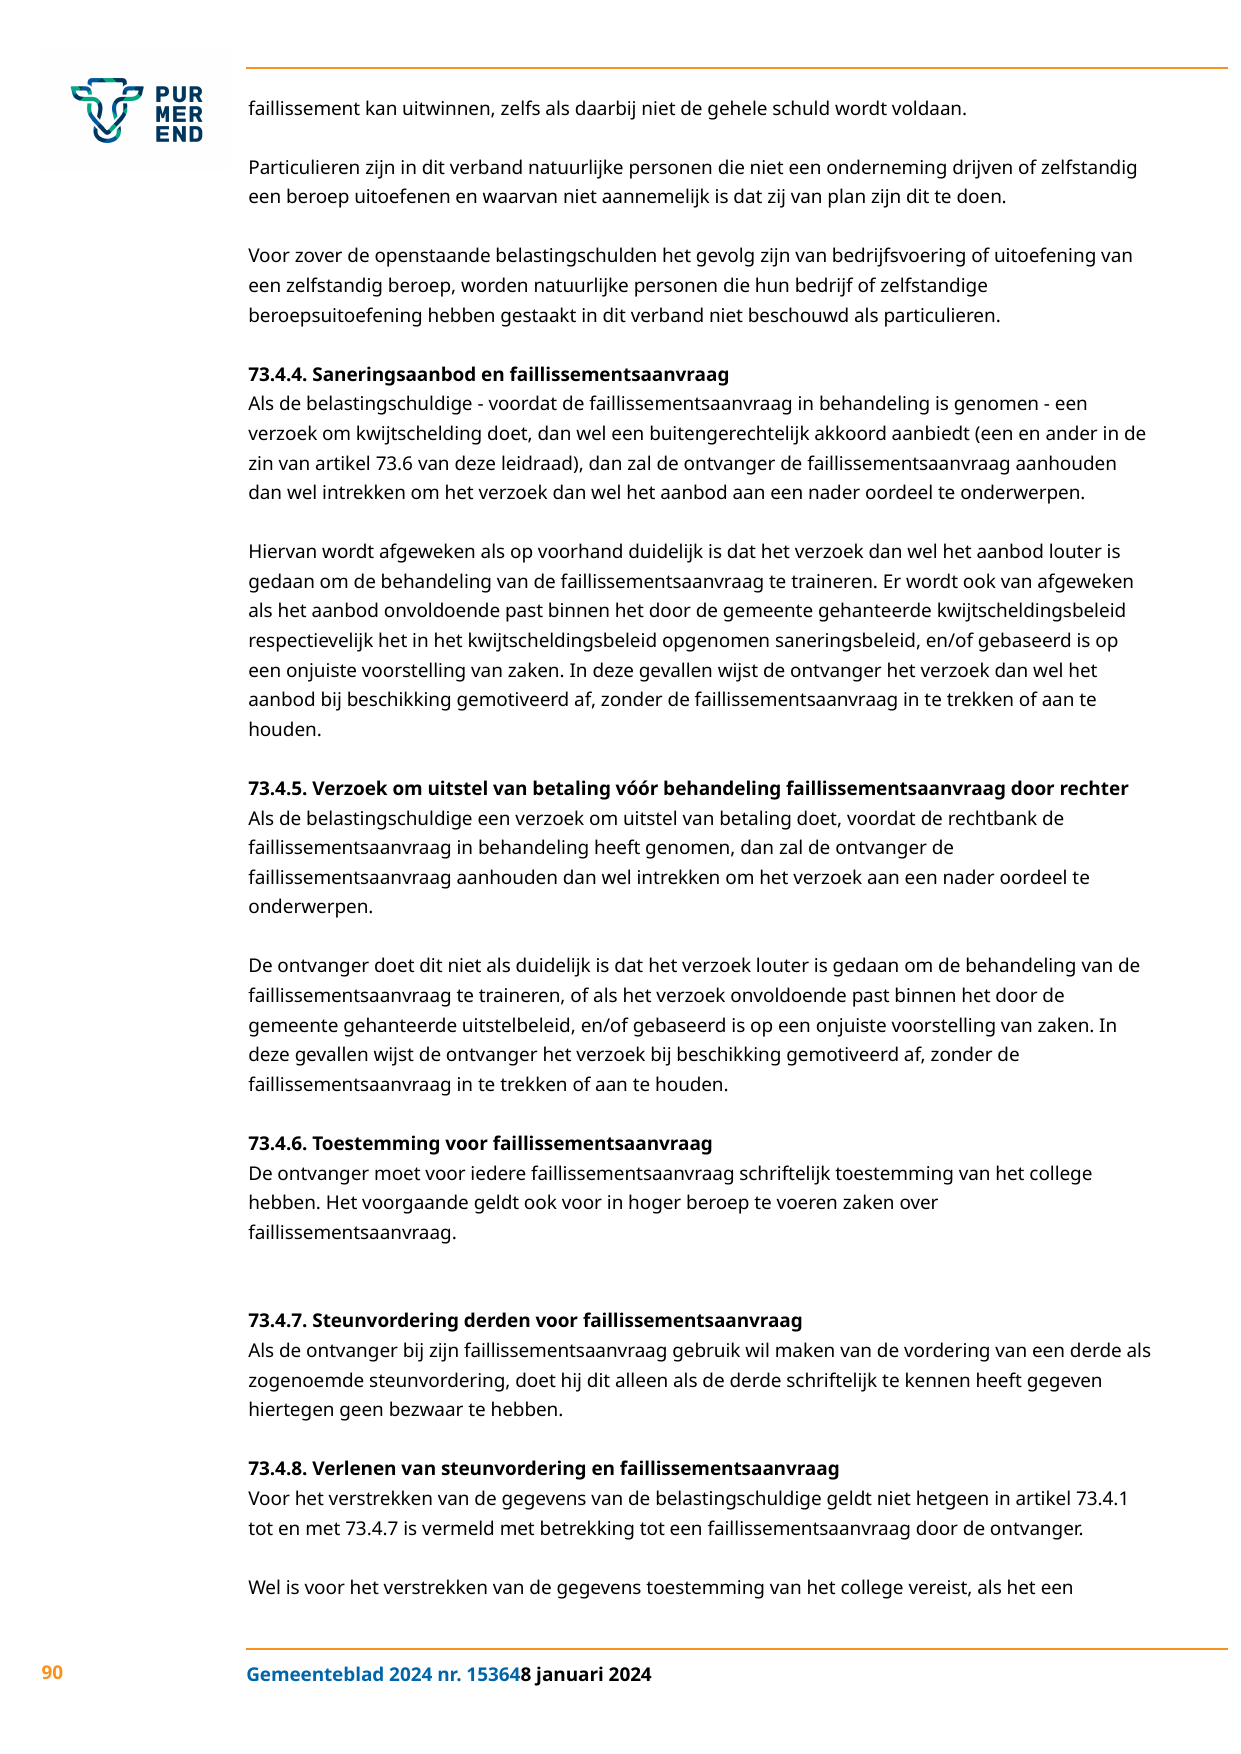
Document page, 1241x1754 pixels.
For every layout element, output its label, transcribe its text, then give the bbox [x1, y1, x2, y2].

text De ontvanger doet dit niet als duidelijk is dat het verzoek louter is gedaan om de behandeling van de faillissementsaanvraag te traineren, of als het verzoek onvoldoende past binnen het door de gemeente gehanteerde uitstelbeleid, en/of gebaseerd is op een onjuiste voorstelling van zaken. In deze gevallen wijst de ontvanger het verzoek bij beschikking gemotiveerd af, zonder de faillissementsaanvraag in te trekken of aan te houden. [248, 953, 1152, 1097]
text Als de belastingschuldige een verzoek om uitstel van betaling doet, voordat de rechtbank de faillissementsaanvraag in behandeling heeft genomen, dan zal de ontvanger de faillissementsaanvraag aanhouden dan wel intrekken om het verzoek aan een nader oordeel te onderwerpen. [248, 805, 1152, 919]
text faillissement kan uitwinnen, zelfs als daarbij niet de gehele schuld wordt voldaan. [248, 95, 1152, 121]
text 73.4.5. Verzoek om uitstel van betaling vóór behandeling faillissementsaanvraag door rechter [248, 775, 1152, 801]
text Als de belastingschuldige - voordat de faillissementsaanvraag in behandeling is genomen - een verzoek om kwijtschelding doet, dan wel een buitengerechtelijk akkoord aanbiedt (een en ander in de zin van artikel 73.6 van deze leidraad), dan zal de ontvanger de faillissementsaanvraag aanhouden dan wel intrekken om het verzoek dan wel het aanbod aan een nader oordeel te onderwerpen. [248, 391, 1152, 505]
text 73.4.7. Steunvordering derden voor faillissementsaanvraag [248, 1308, 1152, 1333]
text 73.4.6. Toestemming voor faillissementsaanvraag [248, 1130, 1152, 1156]
text Voor het verstrekken van de gegevens van de belastingschuldige geldt niet hetgeen in artikel 73.4.1 tot en met 73.4.7 is vermeld met betrekking tot een faillissementsaanvraag door de ontvanger. [248, 1485, 1152, 1541]
text 73.4.4. Saneringsaanbod en faillissementsaanvraag [248, 361, 1152, 387]
text Particulieren zijn in dit verband natuurlijke personen die niet een onderneming drijven of zelfstandig een beroep uitoefenen en waarvan niet aannemelijk is dat zij van plan zijn dit te doen. [248, 154, 1152, 209]
text Wel is voor het verstrekken van de gegevens toestemming van het college vereist, als het een [248, 1574, 1152, 1600]
text Voor zover de openstaande belastingschulden het gevolg zijn van bedrijfsvoering of uitoefening van een zelfstandig beroep, worden natuurlijke personen die hun bedrijf of zelfstandige beroepsuitoefening hebben gestaakt in dit verband niet beschouwd als particulieren. [248, 243, 1152, 328]
text De ontvanger moet voor iedere faillissementsaanvraag schriftelijk toestemming van het college hebben. Het voorgaande geldt ook voor in hoger beroep te voeren zaken over faillissementsaanvraag. [248, 1160, 1152, 1245]
picture [41, 47, 231, 172]
text 73.4.8. Verlenen van steunvordering en faillissementsaanvraag [248, 1456, 1152, 1481]
text Als de ontvanger bij zijn faillissementsaanvraag gebruik wil maken van de vordering van een derde als zogenoemde steunvordering, doet hij dit alleen als de derde schriftelijk te kennen heeft gegeven hiertegen geen bezwaar te hebben. [248, 1337, 1152, 1422]
text Hiervan wordt afgeweken als op voorhand duidelijk is dat het verzoek dan wel het aanbod louter is gedaan om de behandeling van de faillissementsaanvraag te traineren. Er wordt ook van afgeweken als het aanbod onvoldoende past binnen het door de gemeente gehanteerde kwijtscheldingsbeleid respectievelijk het in het kwijtscheldingsbeleid opgenomen saneringsbeleid, en/of gebaseerd is op een onjuiste voorstelling van zaken. In deze gevallen wijst de ontvanger het verzoek dan wel het aanbod bij beschikking gemotiveerd af, zonder de faillissementsaanvraag in te trekken of aan te houden. [248, 538, 1152, 742]
